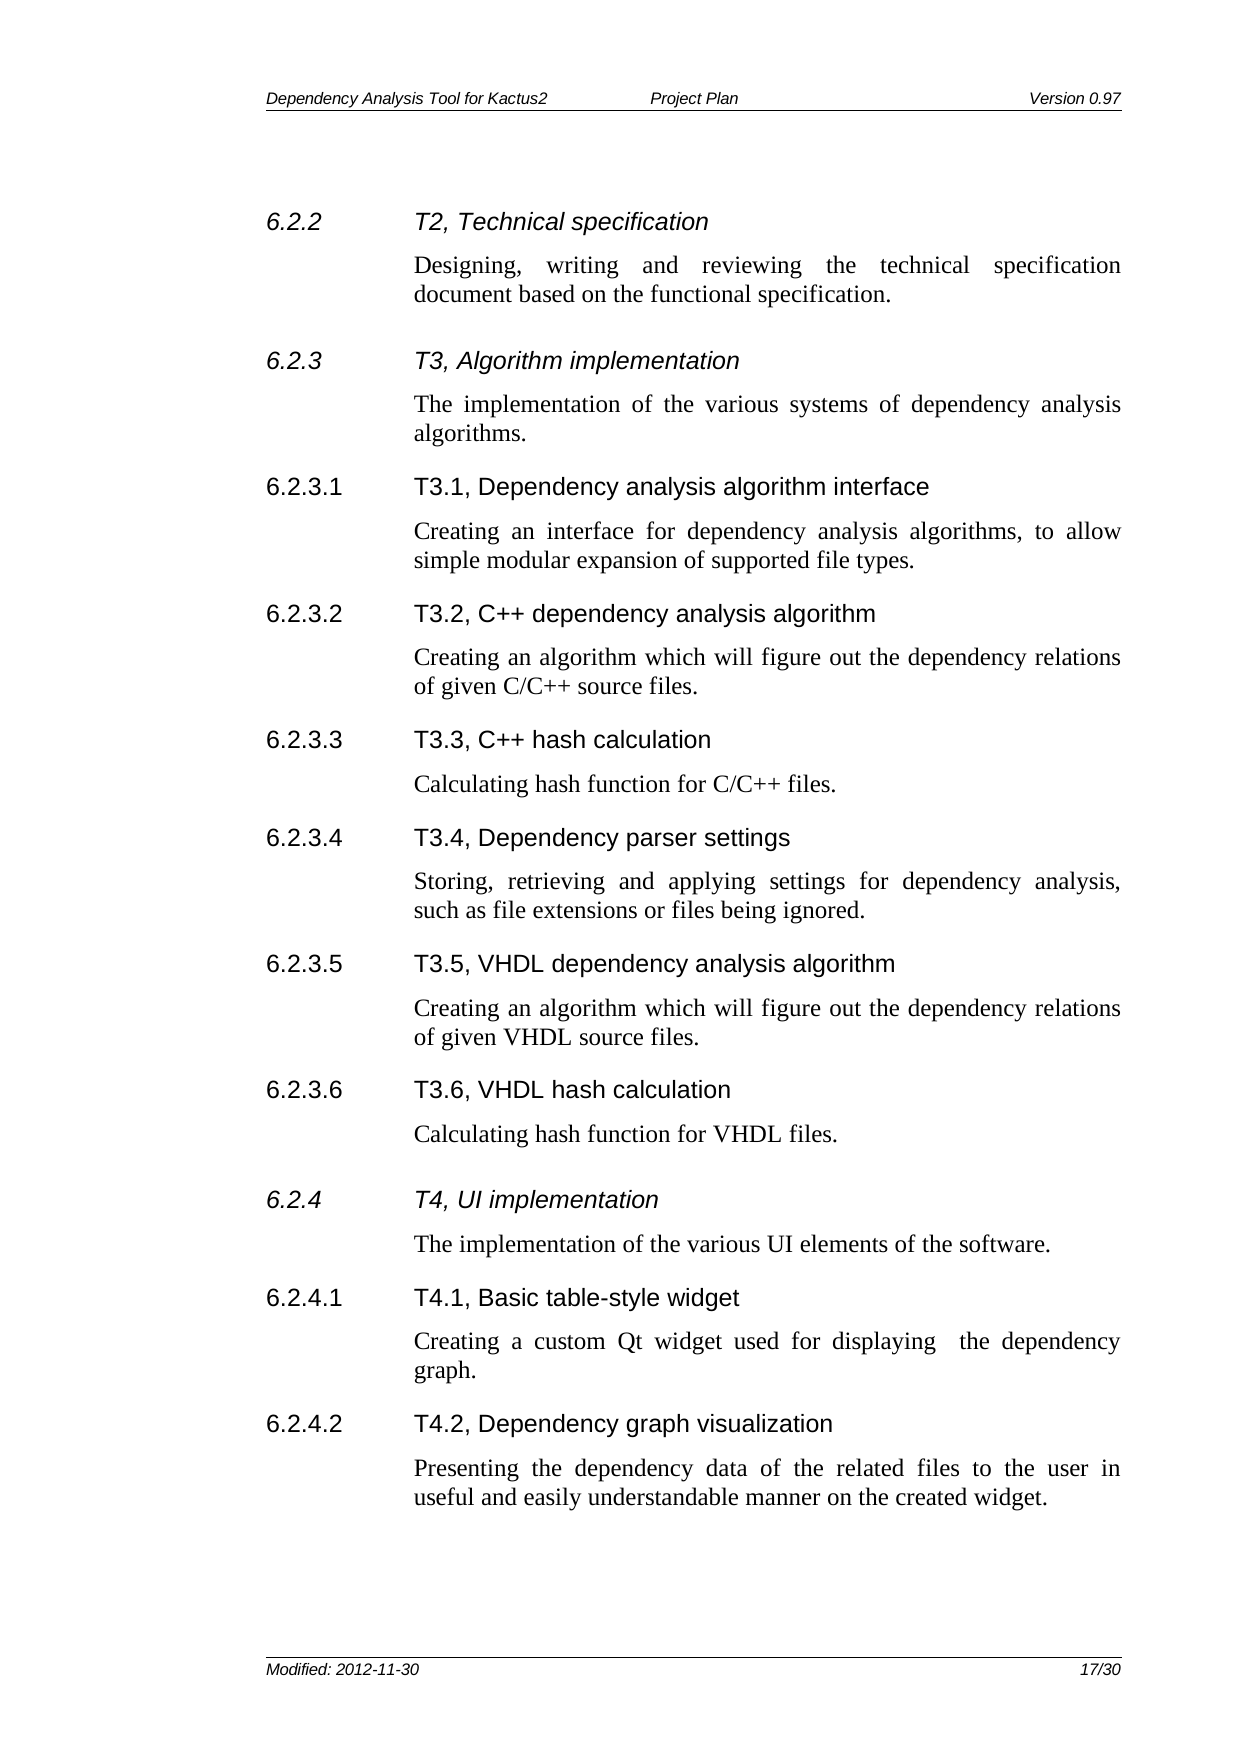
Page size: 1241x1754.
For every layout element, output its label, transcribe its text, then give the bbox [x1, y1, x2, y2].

text Calculating hash function for C/C++ files. [413, 769, 1122, 798]
subtitle T3, Algorithm implementation [266, 346, 1122, 375]
text Creating an interface for dependency analysis algorithms, to allow simple modular expansion of supported file types. [413, 516, 1122, 574]
subtitle T3.3, C++ hash calculation [266, 725, 1122, 754]
text Presenting the dependency data of the related files to the user in useful and easily understandable manner on the created widget. [413, 1453, 1122, 1511]
subtitle T3.4, Dependency parser settings [266, 822, 1122, 852]
subtitle T4, UI implementation [266, 1185, 1122, 1214]
text Calculating hash function for VHDL files. [413, 1119, 1122, 1148]
subtitle T4.2, Dependency graph visualization [266, 1409, 1122, 1438]
text Creating an algorithm which will figure out the dependency relations of given C/C++ source files. [413, 642, 1122, 700]
subtitle T3.6, VHDL hash calculation [266, 1075, 1122, 1104]
subtitle T3.2, C++ dependency analysis algorithm [266, 599, 1122, 628]
text The implementation of the various UI elements of the software. [413, 1229, 1122, 1258]
text Storing, retrieving and applying settings for dependency analysis, such as file extensions or files being ignored. [413, 866, 1122, 924]
subtitle T4.1, Basic table-style widget [266, 1283, 1122, 1312]
text Designing, writing and reviewing the technical specification document based on the functional specification. [413, 250, 1122, 308]
subtitle T3.5, VHDL dependency analysis algorithm [266, 949, 1122, 978]
text The implementation of the various systems of dependency analysis algorithms. [413, 389, 1122, 447]
text Creating an algorithm which will figure out the dependency relations of given VHDL source files. [413, 992, 1122, 1051]
subtitle T3.1, Dependency analysis algorithm interface [266, 472, 1122, 501]
text Creating a custom Qt widget used for displaying the dependency graph. [413, 1326, 1122, 1384]
subtitle T2, Technical specification [266, 207, 1122, 236]
